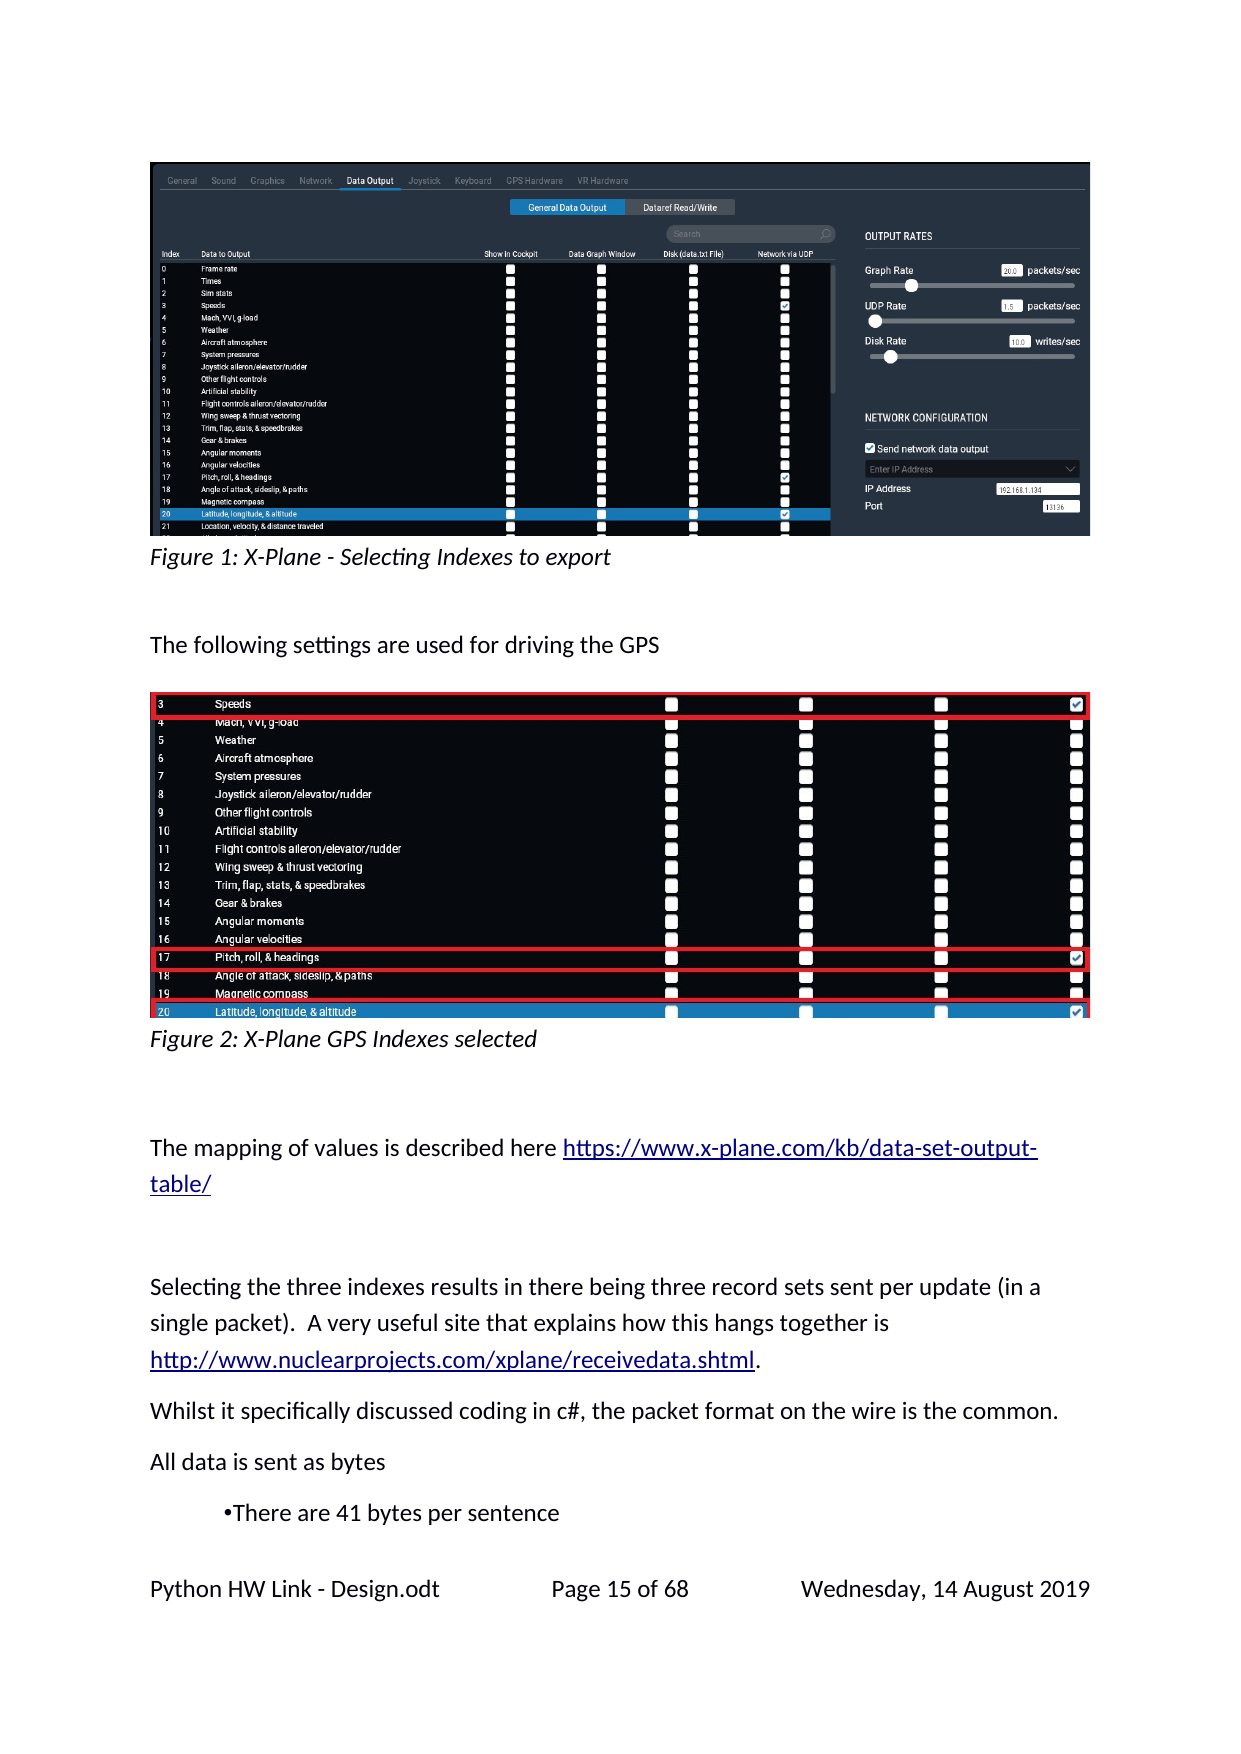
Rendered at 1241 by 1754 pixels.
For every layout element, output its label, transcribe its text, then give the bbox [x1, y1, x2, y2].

list There are 41 bytes per sentence [150, 1497, 1090, 1528]
text Figure 2: X-Plane GPS Indexes selected [150, 1018, 1090, 1054]
text Whilst it specifically discussed coding in c#, the packet format on the wire is the common. [150, 1395, 1090, 1426]
text Selecting the three indexes results in there being three record sets sent per update (in a single packet). A very useful site that explains how this hangs together is http://www.nuclearprojects.com/xplane/receivedata.shtml. [150, 1271, 1090, 1374]
text The following settings are used for driving the GPS [150, 629, 1090, 660]
text Figure 1: X-Plane - Selecting Indexes to export [150, 536, 1090, 572]
picture [150, 692, 1091, 1018]
picture [150, 162, 1091, 536]
text All data is sent as bytes [150, 1446, 1090, 1477]
text The mapping of values is described here https://www.x-plane.com/kb/data-set-output-table/ [150, 1132, 1090, 1199]
